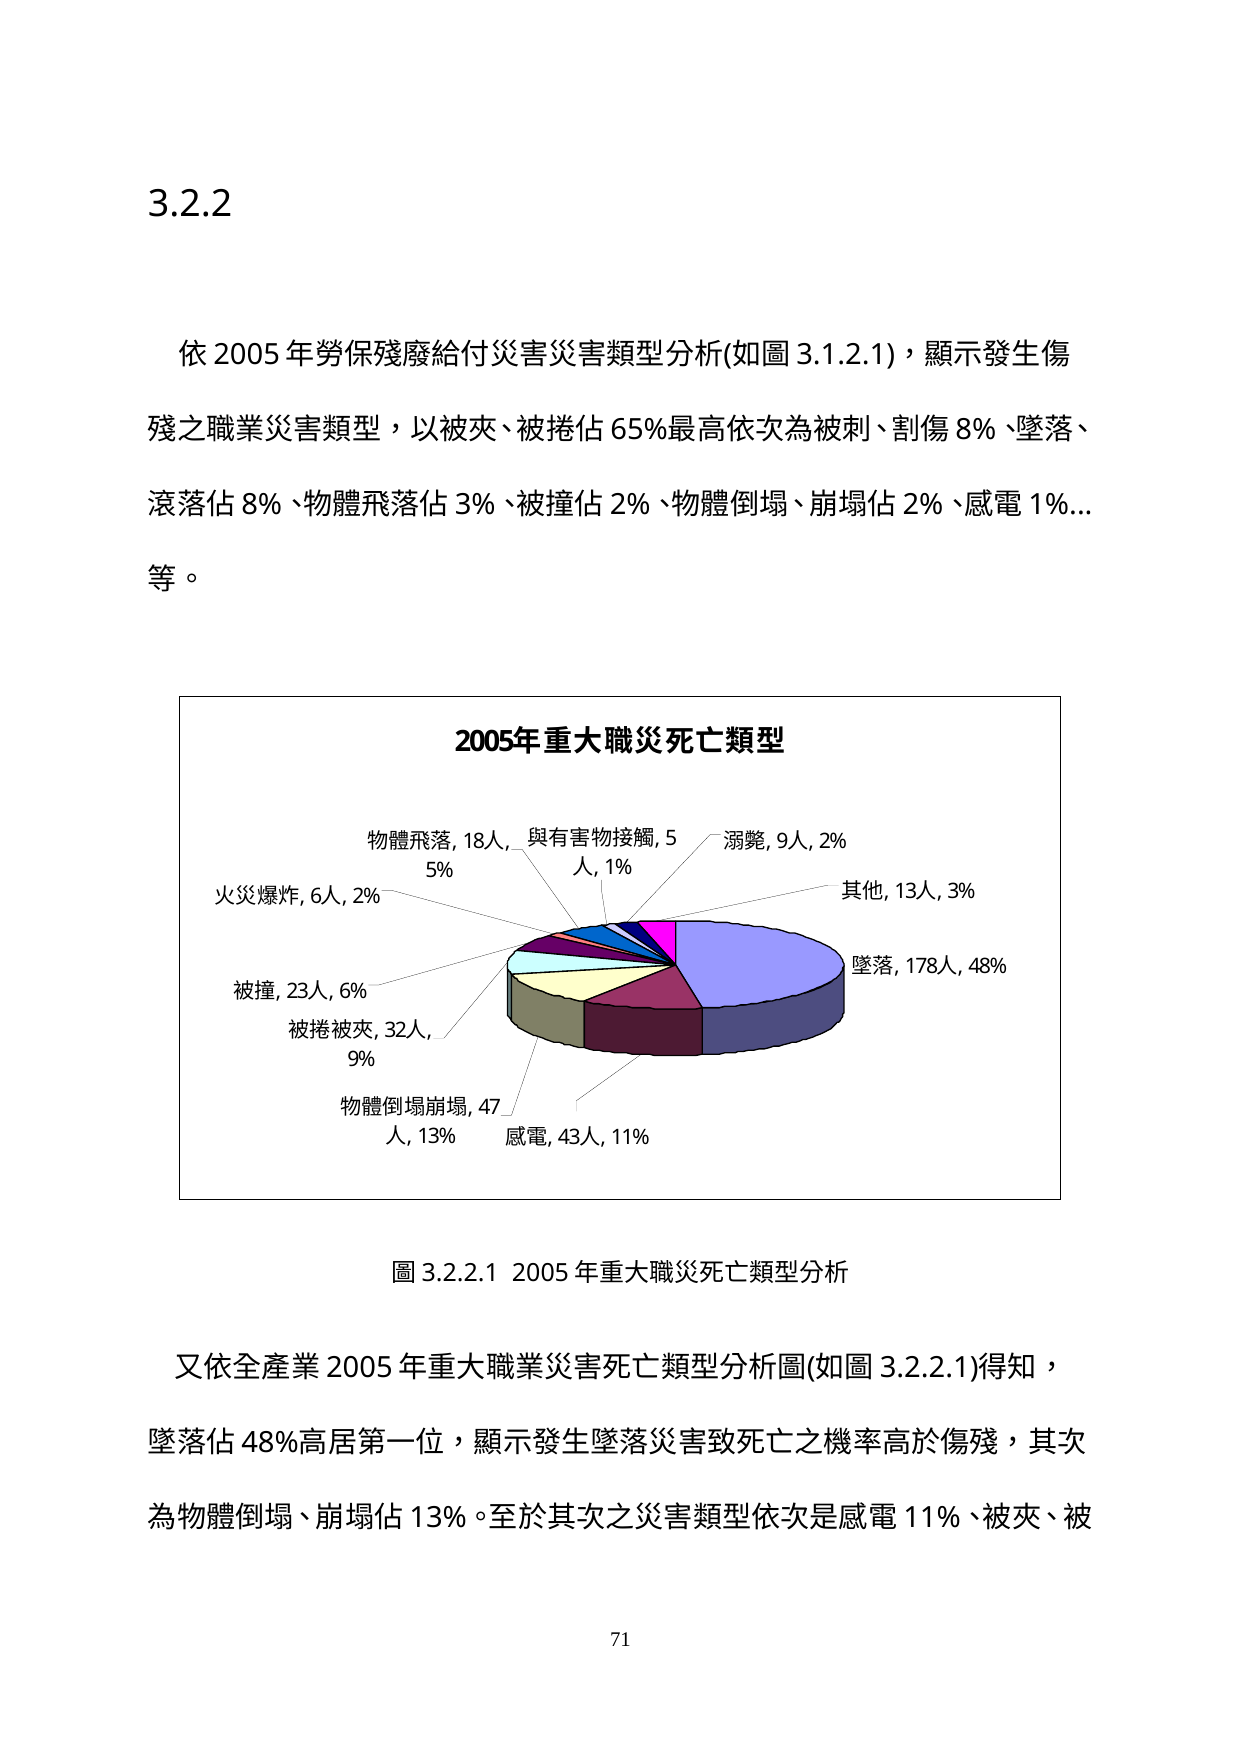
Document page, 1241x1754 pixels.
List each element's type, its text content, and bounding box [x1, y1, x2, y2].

text 依2005年勞保殘廢給付災害災害類型分析(如圖3.1.2.1)，顯示發生傷殘之職業災害類型，以被夾、被捲佔65%最高依次為被刺、割傷8%、墜落、滾落佔8%、物體飛落佔3%、被撞佔2%、物體倒塌、崩塌佔2%、感電1%...等。 [148, 314, 1092, 614]
text 圖3.2.2.1 2005年重大職災死亡類型分析 [148, 1252, 1092, 1289]
text 墜落佔48%高居第一位，顯示發生墜落災害致死亡之機率高於傷殘，其次為物體倒塌、崩塌佔13%。至於其次之災害類型依次是感電11%、被夾、被 [148, 1402, 1092, 1552]
text 3.2.2 [148, 164, 1092, 239]
text 又依全產業2005年重大職業災害死亡類型分析圖(如圖3.2.2.1)得知， [148, 1327, 1092, 1402]
